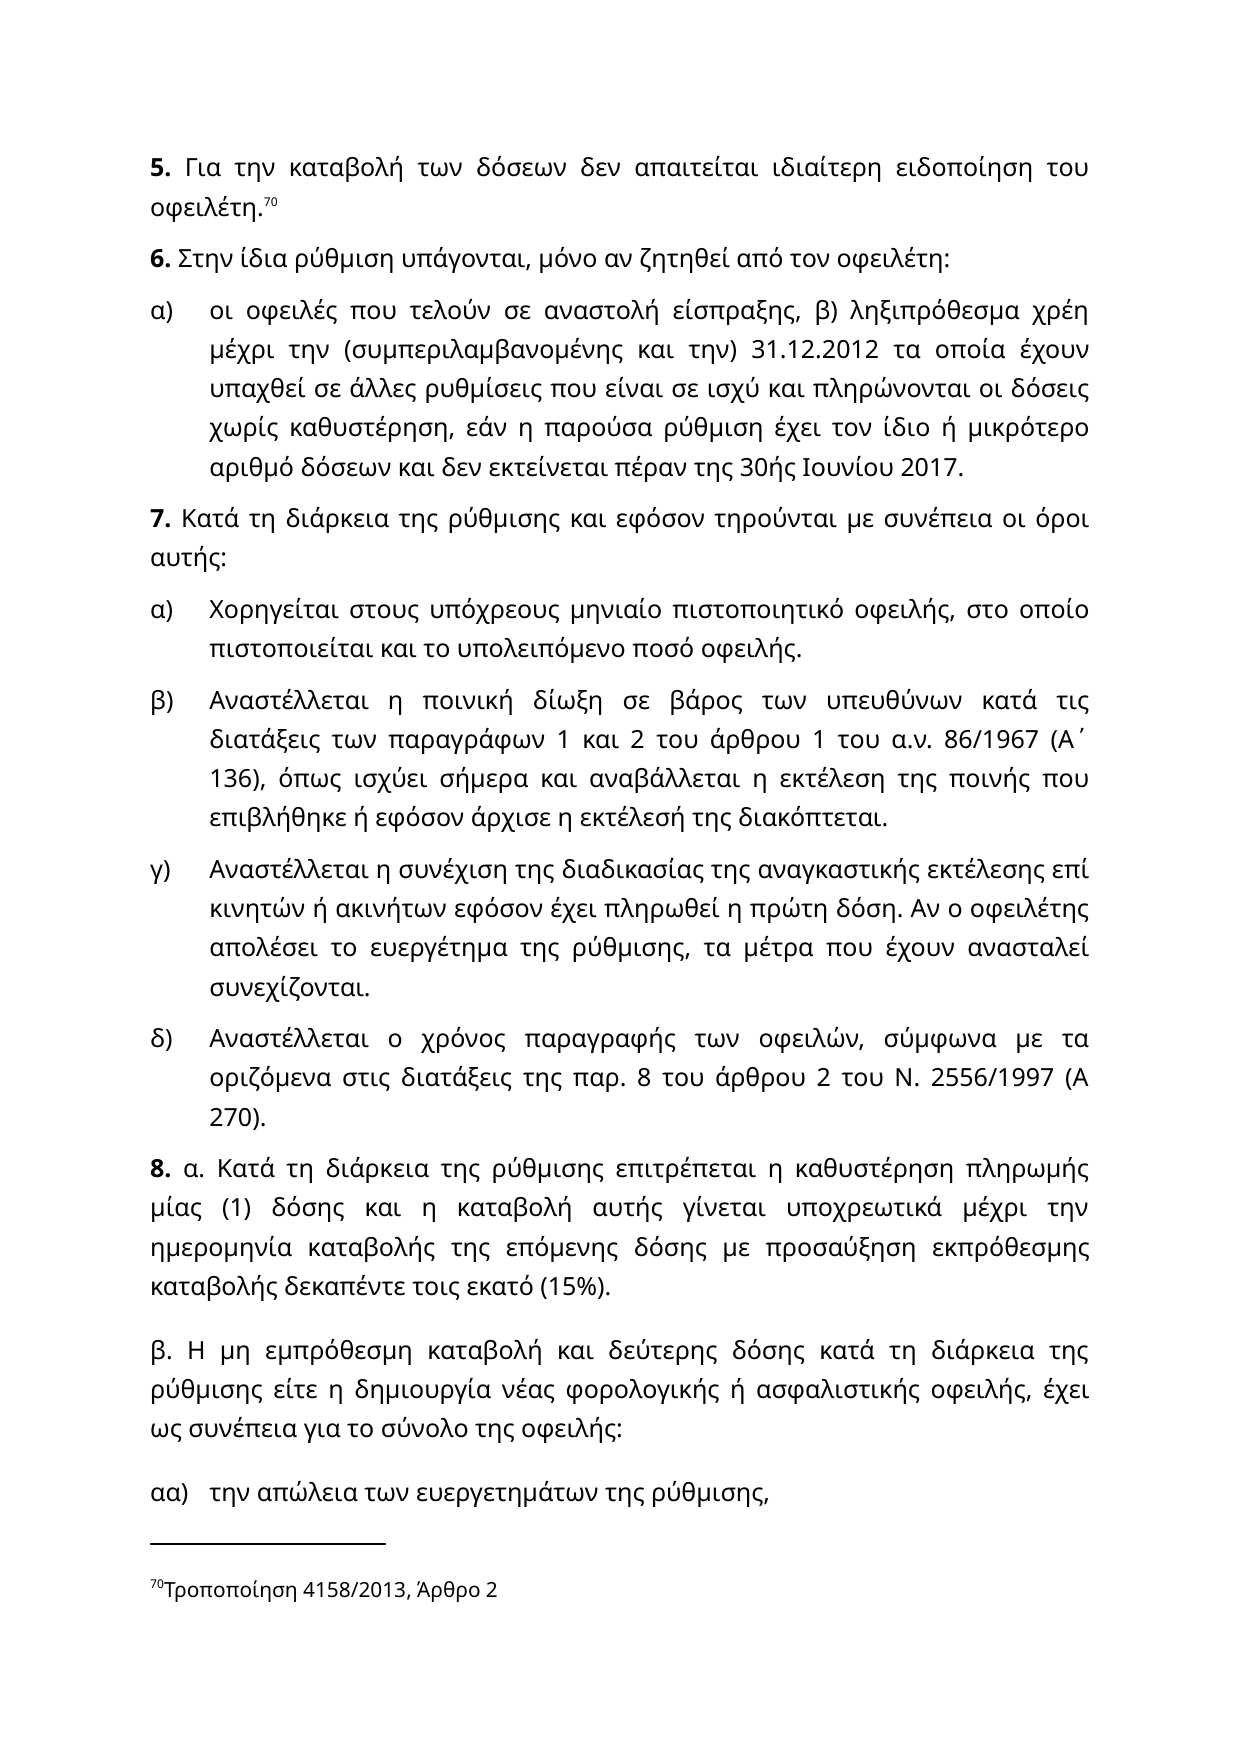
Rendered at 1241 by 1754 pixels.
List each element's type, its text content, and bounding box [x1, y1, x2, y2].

list β) Αναστέλλεται η ποινική δίωξη σε βάρος των υπευθύνων κατά τις διατάξεις των παραγράφων 1 και 2 του άρθρου 1 του α.ν. 86/1967 (Α΄ 136), όπως ισχύει σήμερα και αναβάλλεται η εκτέλεση της ποινής που επιβλήθηκε ή εφόσον άρχισε η εκτέλεσή της διακόπτεται. [150, 682, 1090, 834]
text β. Η μη εμπρόθεσμη καταβολή και δεύτερης δόσης κατά τη διάρκεια της ρύθμισης είτε η δημιουργία νέας φορολογικής ή ασφαλιστικής οφειλής, έχει ως συνέπεια για το σύνολο της οφειλής: [150, 1332, 1090, 1445]
list δ) Αναστέλλεται ο χρόνος παραγραφής των οφειλών, σύμφωνα με τα οριζόμενα στις διατάξεις της παρ. 8 του άρθρου 2 του Ν. 2556/1997 (Α 270). [150, 1021, 1090, 1133]
text 5. Για την καταβολή των δόσεων δεν απαιτείται ιδιαίτερη ειδοποίηση του οφειλέτη. [150, 150, 1090, 223]
list αα) την απώλεια των ευεργετημάτων της ρύθμισης, [150, 1475, 1090, 1509]
list γ) Αναστέλλεται η συνέχιση της διαδικασίας της αναγκαστικής εκτέλεσης επί κινητών ή ακινήτων εφόσον έχει πληρωθεί η πρώτη δόση. Αν ο οφειλέτης απολέσει το ευεργέτημα της ρύθμισης, τα μέτρα που έχουν ανασταλεί συνεχίζονται. [150, 852, 1090, 1003]
text 6. Στην ίδια ρύθμιση υπάγονται, μόνο αν ζητηθεί από τον οφειλέτη: [150, 241, 1090, 275]
text 8. α. Κατά τη διάρκεια της ρύθμισης επιτρέπεται η καθυστέρηση πληρωμής μίας (1) δόσης και η καταβολή αυτής γίνεται υποχρεωτικά μέχρι την ημερομηνία καταβολής της επόμενης δόσης με προσαύξηση εκπρόθεσμης καταβολής δεκαπέντε τοις εκατό (15%). [150, 1151, 1090, 1302]
text Τροποποίηση 4158/2013, Άρθρο 2 [150, 1576, 1090, 1604]
text 7. Κατά τη διάρκεια της ρύθμισης και εφόσον τηρούνται με συνέπεια οι όροι αυτής: [150, 501, 1090, 574]
list α) οι οφειλές που τελούν σε αναστολή είσπραξης, β) ληξιπρόθεσμα χρέη μέχρι την (συμπεριλαμβανομένης και την) 31.12.2012 τα οποία έχουν υπαχθεί σε άλλες ρυθμίσεις που είναι σε ισχύ και πληρώνονται οι δόσεις χωρίς καθυστέρηση, εάν η παρούσα ρύθμιση έχει τον ίδιο ή μικρότερο αριθμό δόσεων και δεν εκτείνεται πέραν της 30ής Ιουνίου 2017. [150, 292, 1090, 483]
list α) Χορηγείται στους υπόχρεους μηνιαίο πιστοποιητικό οφειλής, στο οποίο πιστοποιείται και το υπολειπόμενο ποσό οφειλής. [150, 592, 1090, 665]
